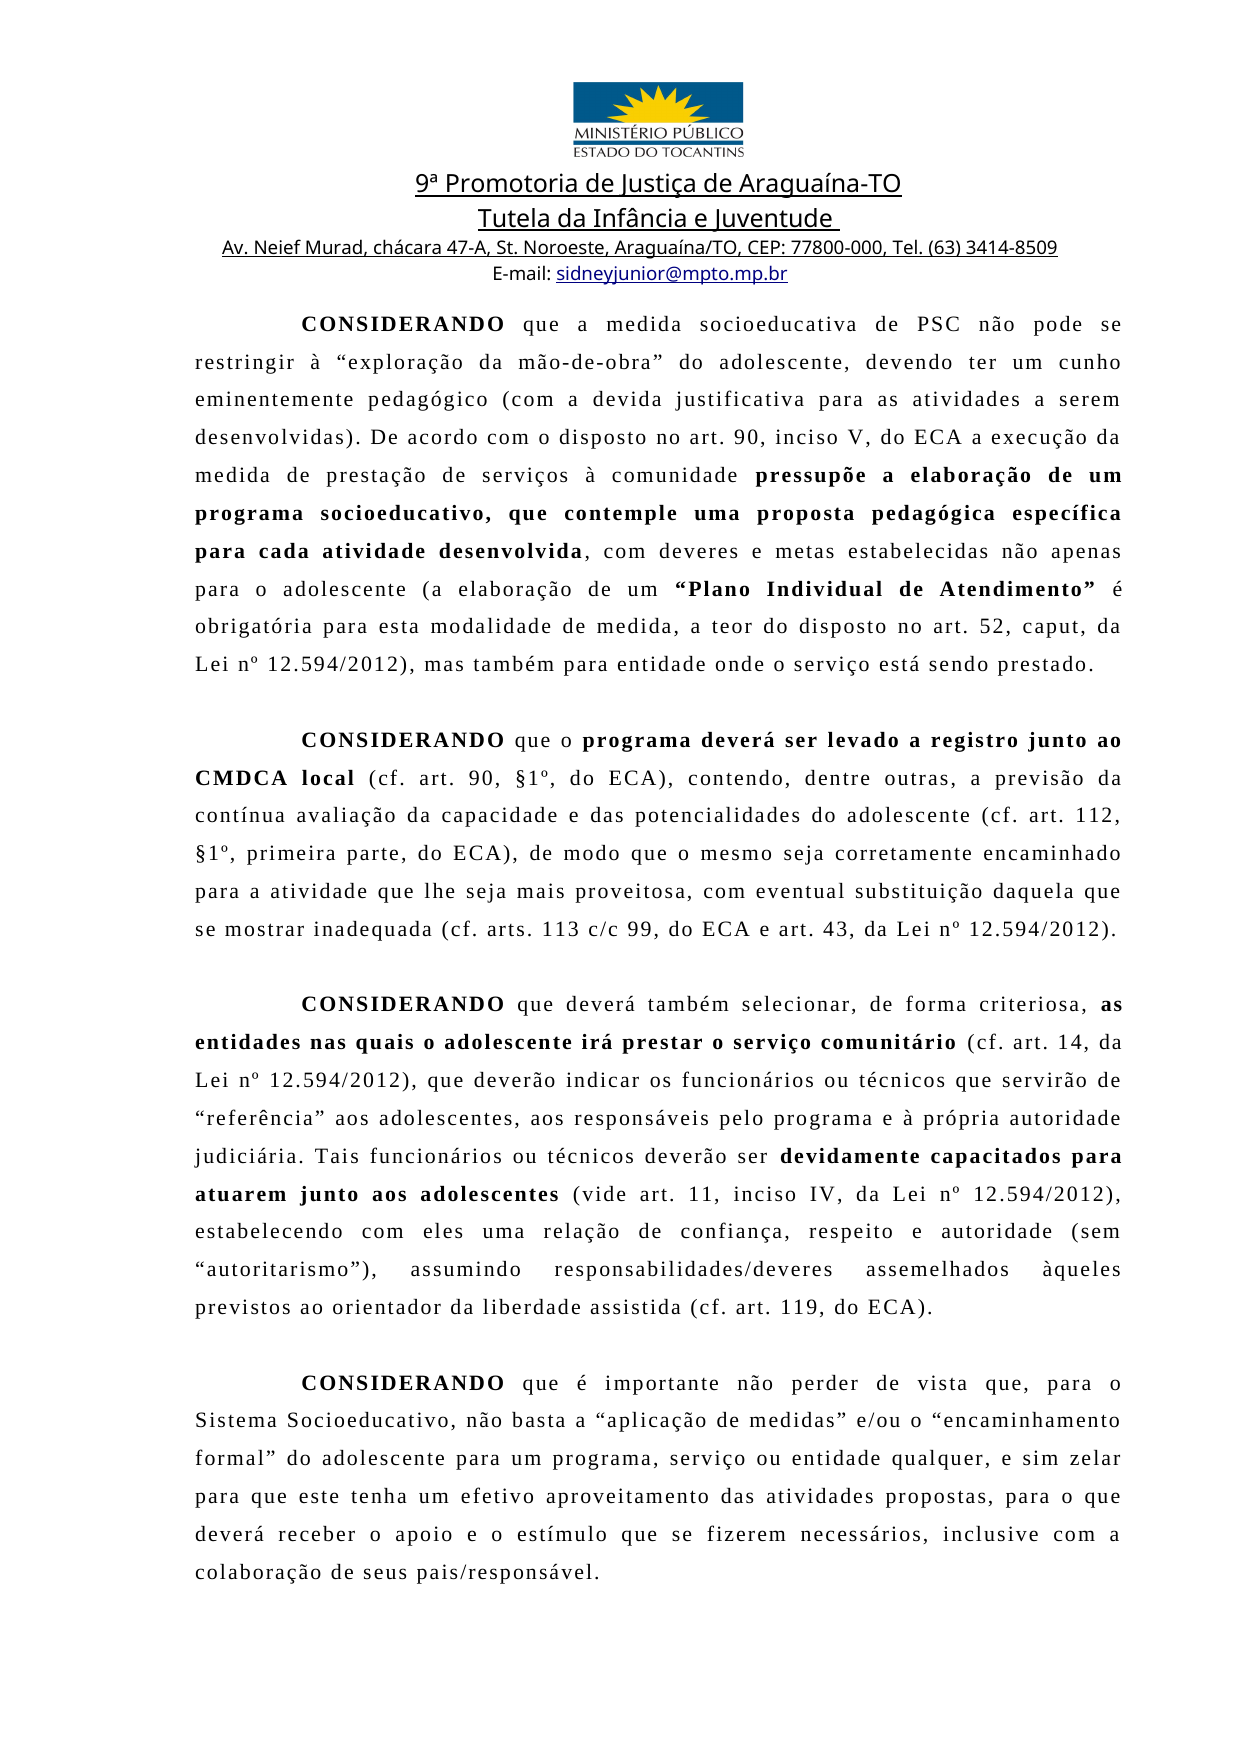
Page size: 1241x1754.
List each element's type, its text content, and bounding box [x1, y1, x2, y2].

text CONSIDERANDO que deverá também selecionar, de forma criteriosa, as entidades nas quais o adolescente irá prestar o serviço comunitário (cf. art. 14, da Lei nº 12.594/2012), que deverão indicar os funcionários ou técnicos que servirão de “referência” aos adolescentes, aos responsáveis pelo programa e à própria autoridade judiciária. Tais funcionários ou técnicos deverão ser devidamente capacitados para atuarem junto aos adolescentes (vide art. 11, inciso IV, da Lei nº 12.594/2012), estabelecendo com eles uma relação de confiança, respeito e autoridade (sem “autoritarismo”), assumindo responsabilidades/deveres assemelhados àqueles previstos ao orientador da liberdade assistida (cf. art. 119, do ECA). [195, 991, 1122, 1319]
text CONSIDERANDO que a medida socioeducativa de PSC não pode se restringir à “exploração da mão-de-obra” do adolescente, devendo ter um cunho eminentemente pedagógico (com a devida justificativa para as atividades a serem desenvolvidas). De acordo com o disposto no art. 90, inciso V, do ECA a execução da medida de prestação de serviços à comunidade pressupõe a elaboração de um programa socioeducativo, que contemple uma proposta pedagógica específica para cada atividade desenvolvida, com deveres e metas estabelecidas não apenas para o adolescente (a elaboração de um “Plano Individual de Atendimento” é obrigatória para esta modalidade de medida, a teor do disposto no art. 52, caput, da Lei nº 12.594/2012), mas também para entidade onde o serviço está sendo prestado. [195, 311, 1122, 676]
text CONSIDERANDO que é importante não perder de vista que, para o Sistema Socioeducativo, não basta a “aplicação de medidas” e/ou o “encaminhamento formal” do adolescente para um programa, serviço ou entidade qualquer, e sim zelar para que este tenha um efetivo aproveitamento das atividades propostas, para o que deverá receber o apoio e o estímulo que se fizerem necessários, inclusive com a colaboração de seus pais/responsável. [195, 1369, 1122, 1584]
picture [573, 82, 744, 157]
text CONSIDERANDO que o programa deverá ser levado a registro junto ao CMDCA local (cf. art. 90, §1º, do ECA), contendo, dentre outras, a previsão da contínua avaliação da capacidade e das potencialidades do adolescente (cf. art. 112, §1º, primeira parte, do ECA), de modo que o mesmo seja corretamente encaminhado para a atividade que lhe seja mais proveitosa, com eventual substituição daquela que se mostrar inadequada (cf. arts. 113 c/c 99, do ECA e art. 43, da Lei nº 12.594/2012). [195, 727, 1122, 941]
